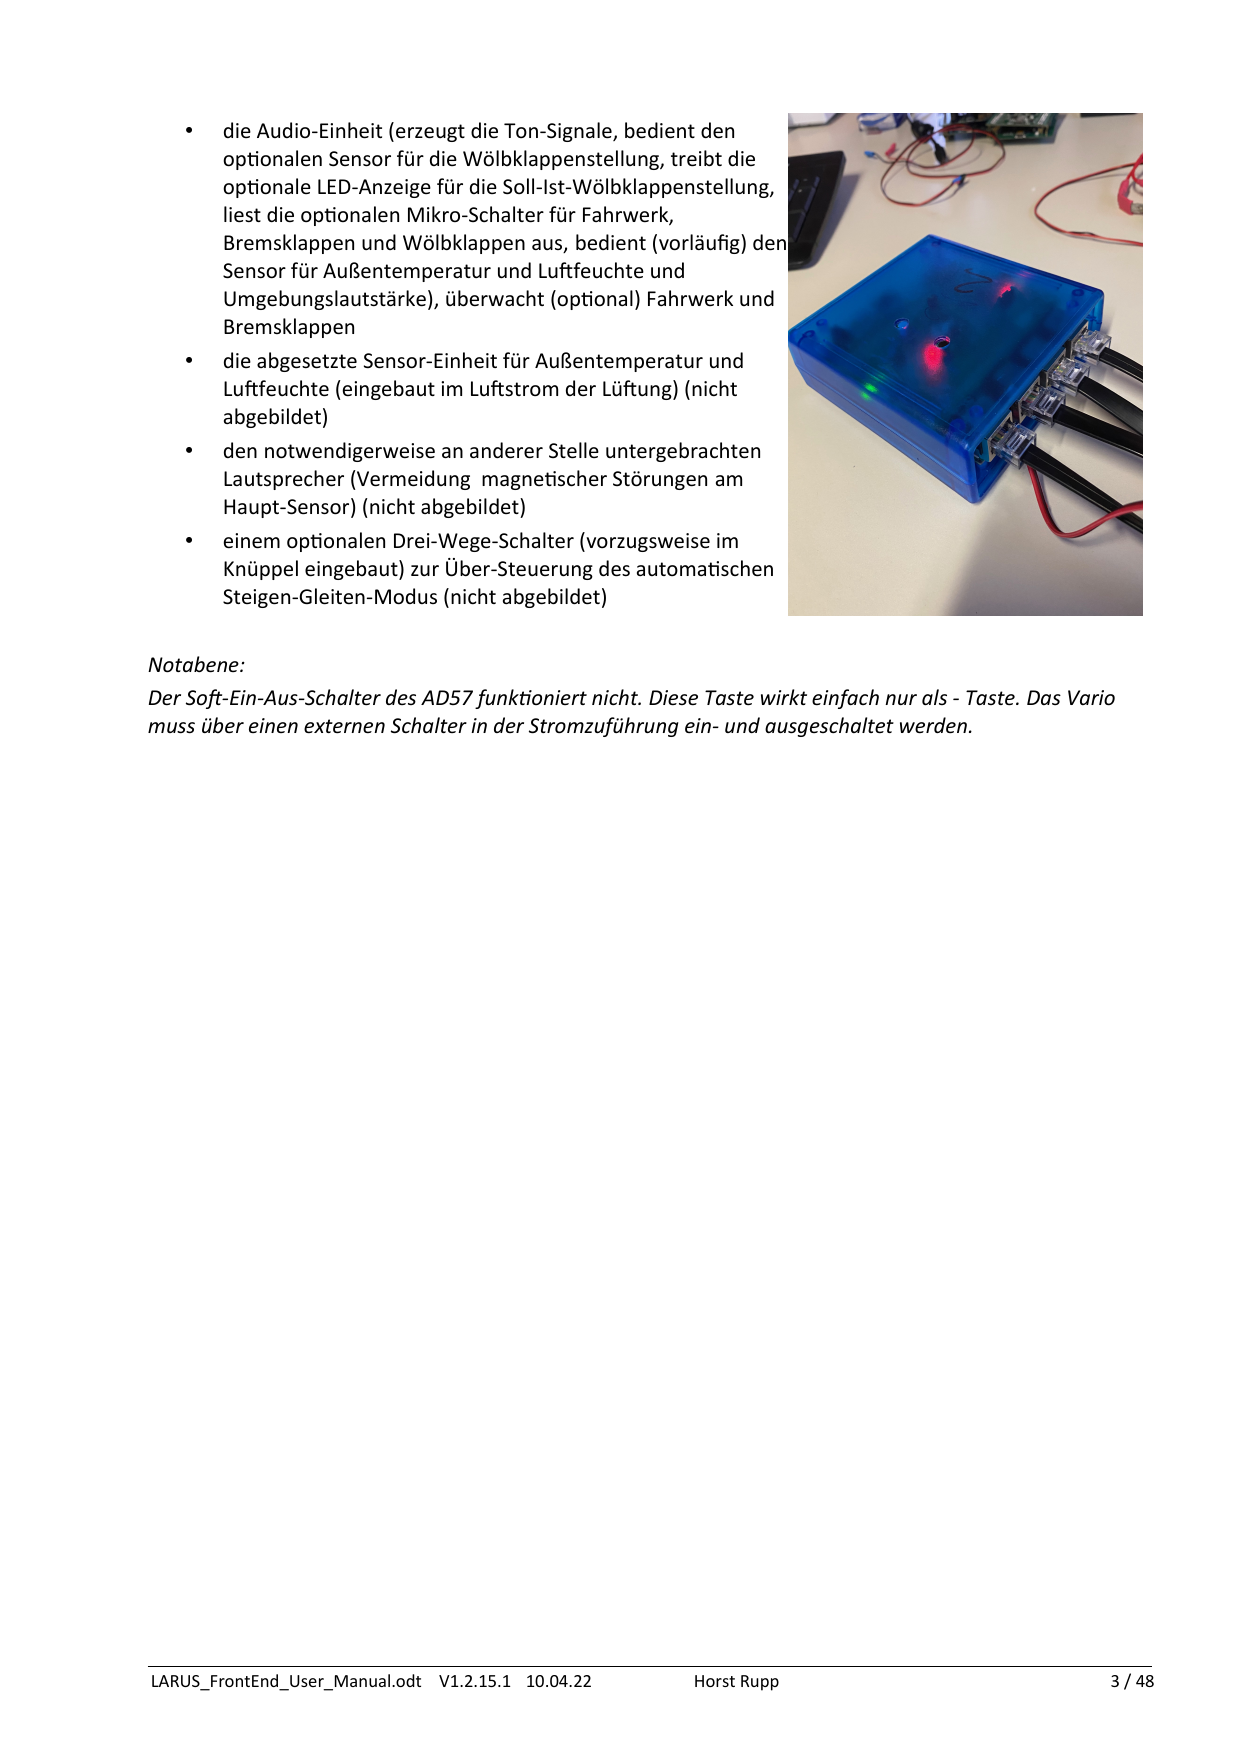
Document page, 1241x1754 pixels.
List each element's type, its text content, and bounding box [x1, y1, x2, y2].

list den notwendigerweise an anderer Stelle untergebrachten Lautsprecher (Vermeidung magnetischer Störungen am Haupt-Sensor) (nicht abgebildet) [185, 436, 788, 520]
picture [788, 113, 1143, 616]
list die Audio-Einheit (erzeugt die Ton-Signale, bedient den optionalen Sensor für die Wölbklappenstellung, treibt die optionale LED-Anzeige für die Soll-Ist-Wölbklappenstellung, liest die optionalen Mikro-Schalter für Fahrwerk, Bremsklappen und Wölbklappen aus, bedient (vorläufig) den Sensor für Außentemperatur und Luftfeuchte und Umgebungslautstärke), überwacht (optional) Fahrwerk und Bremsklappen [185, 116, 788, 340]
list die abgesetzte Sensor-Einheit für Außentemperatur und Luftfeuchte (eingebaut im Luftstrom der Lüftung) (nicht abgebildet) [185, 346, 788, 430]
text Notabene: [148, 650, 1152, 678]
text Der Soft-Ein-Aus-Schalter des AD57 funktioniert nicht. Diese Taste wirkt einfach nur als - Taste. Das Vario muss über einen externen Schalter in der Stromzuführung ein- und ausgeschaltet werden. [148, 683, 1152, 739]
list einem optionalen Drei-Wege-Schalter (vorzugsweise im Knüppel eingebaut) zur Über-Steuerung des automatischen Steigen-Gleiten-Modus (nicht abgebildet) [185, 526, 788, 610]
